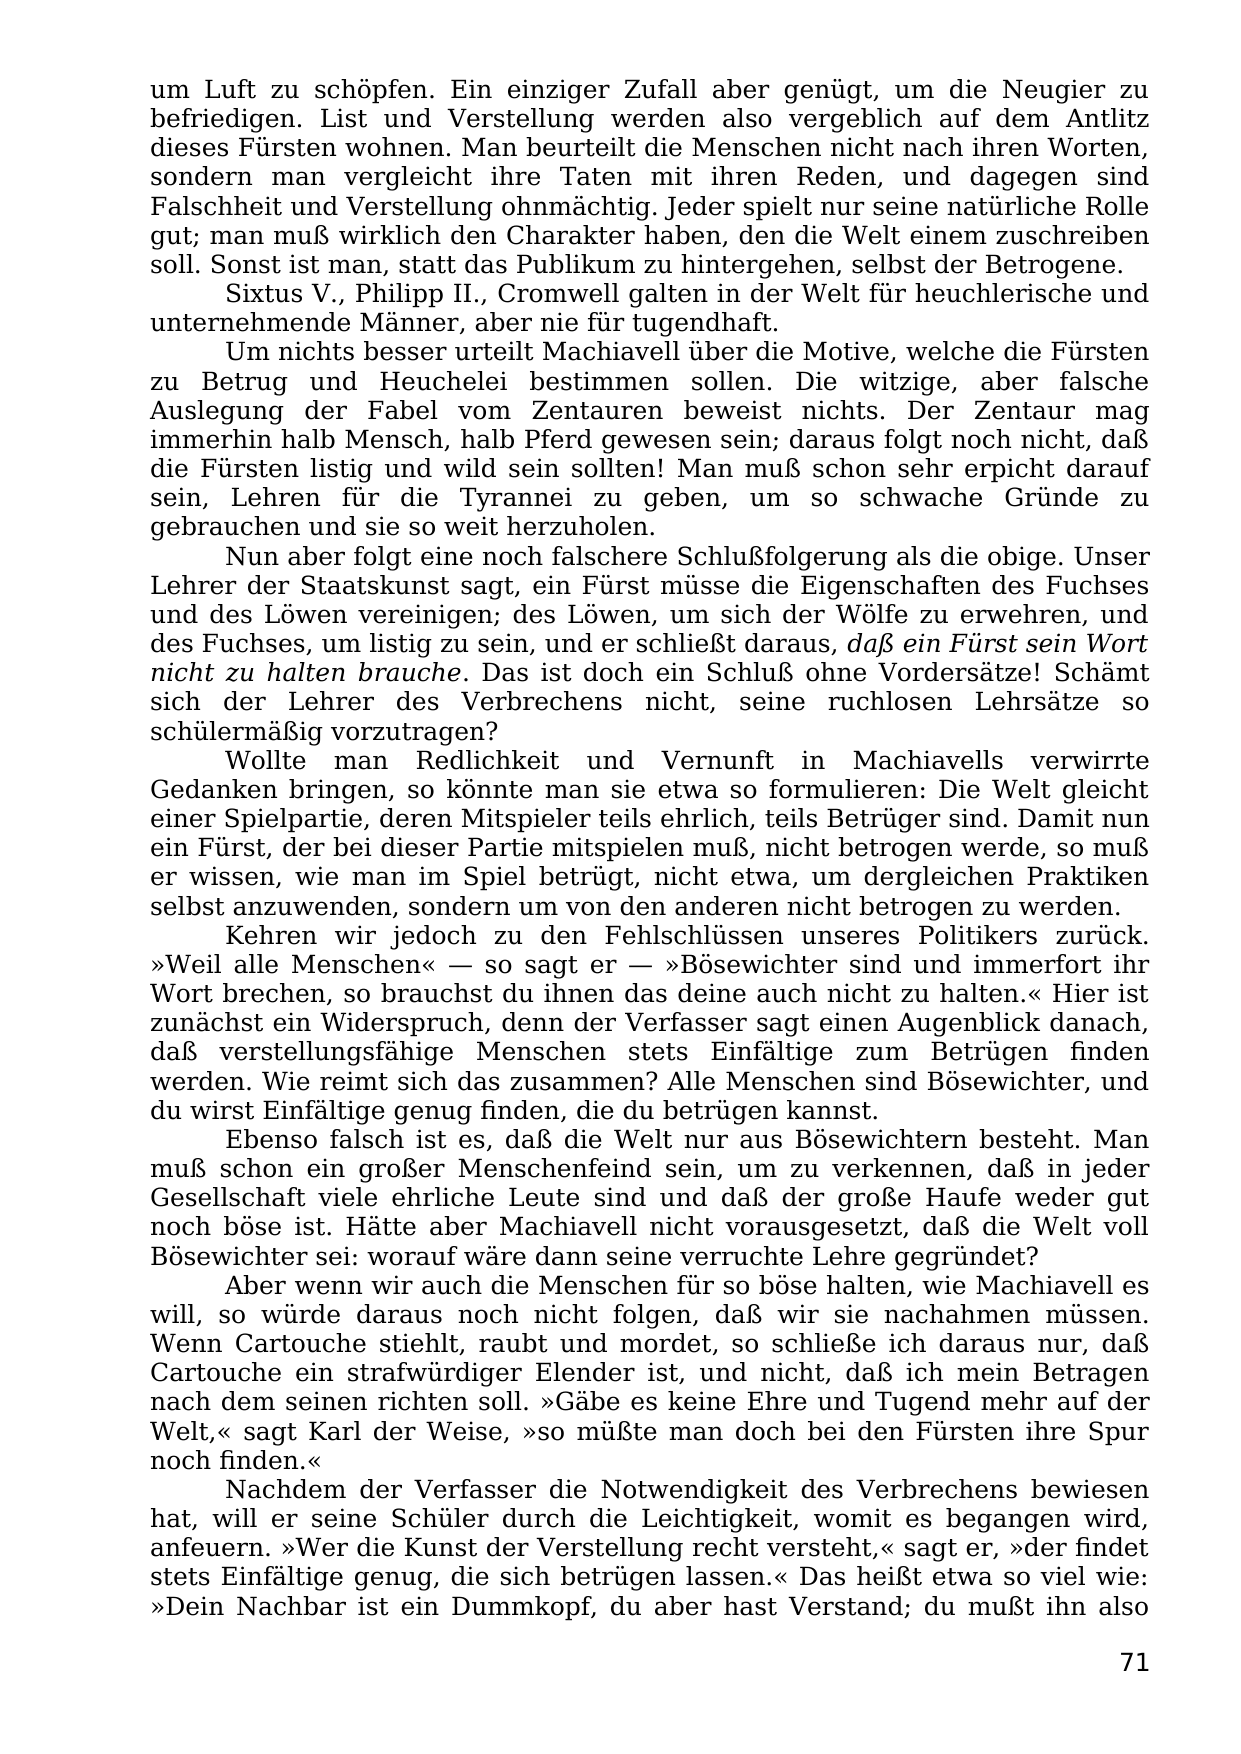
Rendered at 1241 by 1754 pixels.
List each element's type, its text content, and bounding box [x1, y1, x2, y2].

text Ebenso falsch ist es, daß die Welt nur aus Bösewichtern besteht. Man muß schon ein großer Menschenfeind sein, um zu verkennen, daß in jeder Gesellschaft viele ehrliche Leute sind und daß der große Haufe weder gut noch böse ist. Hätte aber Machiavell nicht vorausgesetzt, daß die Welt voll Bösewichter sei: worauf wäre dann seine verruchte Lehre gegründet? [150, 1125, 1151, 1271]
text um Luft zu schöpfen. Ein einziger Zufall aber genügt, um die Neugier zu befriedigen. List und Verstellung werden also vergeblich auf dem Antlitz dieses Fürsten wohnen. Man beurteilt die Menschen nicht nach ihren Worten, sondern man vergleicht ihre Taten mit ihren Reden, und dagegen sind Falschheit und Verstellung ohnmächtig. Jeder spielt nur seine natürliche Rolle gut; man muß wirklich den Charakter haben, den die Welt einem zuschreiben soll. Sonst ist man, statt das Publikum zu hintergehen, selbst der Betrogene. [150, 75, 1151, 279]
text Nachdem der Verfasser die Notwendigkeit des Verbrechens bewiesen hat, will er seine Schüler durch die Leichtigkeit, womit es begangen wird, anfeuern. »Wer die Kunst der Verstellung recht versteht,« sagt er, »der findet stets Einfältige genug, die sich betrügen lassen.« Das heißt etwa so viel wie: »Dein Nachbar ist ein Dummkopf, du aber hast Verstand; du mußt ihn also [150, 1475, 1151, 1621]
text Sixtus V., Philipp II., Cromwell galten in der Welt für heuchlerische und unternehmende Männer, aber nie für tugendhaft. [150, 279, 1151, 337]
text Um nichts besser urteilt Machiavell über die Motive, welche die Fürsten zu Betrug und Heuchelei bestimmen sollen. Die witzige, aber falsche Auslegung der Fabel vom Zentauren beweist nichts. Der Zentaur mag immerhin halb Mensch, halb Pferd gewesen sein; daraus folgt noch nicht, daß die Fürsten listig und wild sein sollten! Man muß schon sehr erpicht darauf sein, Lehren für die Tyrannei zu geben, um so schwache Gründe zu gebrauchen und sie so weit herzuholen. [150, 337, 1151, 542]
text Nun aber folgt eine noch falschere Schlußfolgerung als die obige. Unser Lehrer der Staatskunst sagt, ein Fürst müsse die Eigenschaften des Fuchses und des Löwen vereinigen; des Löwen, um sich der Wölfe zu erwehren, und des Fuchses, um listig zu sein, und er schließt daraus, daß ein Fürst sein Wort nicht zu halten brauche. Das ist doch ein Schluß ohne Vordersätze! Schämt sich der Lehrer des Verbrechens nicht, seine ruchlosen Lehrsätze so schülermäßig vorzutragen? [150, 542, 1151, 746]
text Wollte man Redlichkeit und Vernunft in Machiavells verwirrte Gedanken bringen, so könnte man sie etwa so formulieren: Die Welt gleicht einer Spielpartie, deren Mitspieler teils ehrlich, teils Betrüger sind. Damit nun ein Fürst, der bei dieser Partie mitspielen muß, nicht betrogen werde, so muß er wissen, wie man im Spiel betrügt, nicht etwa, um dergleichen Praktiken selbst anzuwenden, sondern um von den anderen nicht betrogen zu werden. [150, 746, 1151, 921]
text Aber wenn wir auch die Menschen für so böse halten, wie Machiavell es will, so würde daraus noch nicht folgen, daß wir sie nachahmen müssen. Wenn Cartouche stiehlt, raubt und mordet‚ so schließe ich daraus nur, daß Cartouche ein strafwürdiger Elender ist, und nicht, daß ich mein Betragen nach dem seinen richten soll. »Gäbe es keine Ehre und Tugend mehr auf der Welt,« sagt Karl der Weise, »so müßte man doch bei den Fürsten ihre Spur noch finden.« [150, 1271, 1151, 1475]
text Kehren wir jedoch zu den Fehlschlüssen unseres Politikers zurück. »Weil alle Menschen« — so sagt er — »Bösewichter sind und immerfort ihr Wort brechen, so brauchst du ihnen das deine auch nicht zu halten.« Hier ist zunächst ein Widerspruch, denn der Verfasser sagt einen Augenblick danach, daß verstellungsfähige Menschen stets Einfältige zum Betrügen finden werden. Wie reimt sich das zusammen? Alle Menschen sind Bösewichter, und du wirst Einfältige genug finden, die du betrügen kannst. [150, 921, 1151, 1125]
